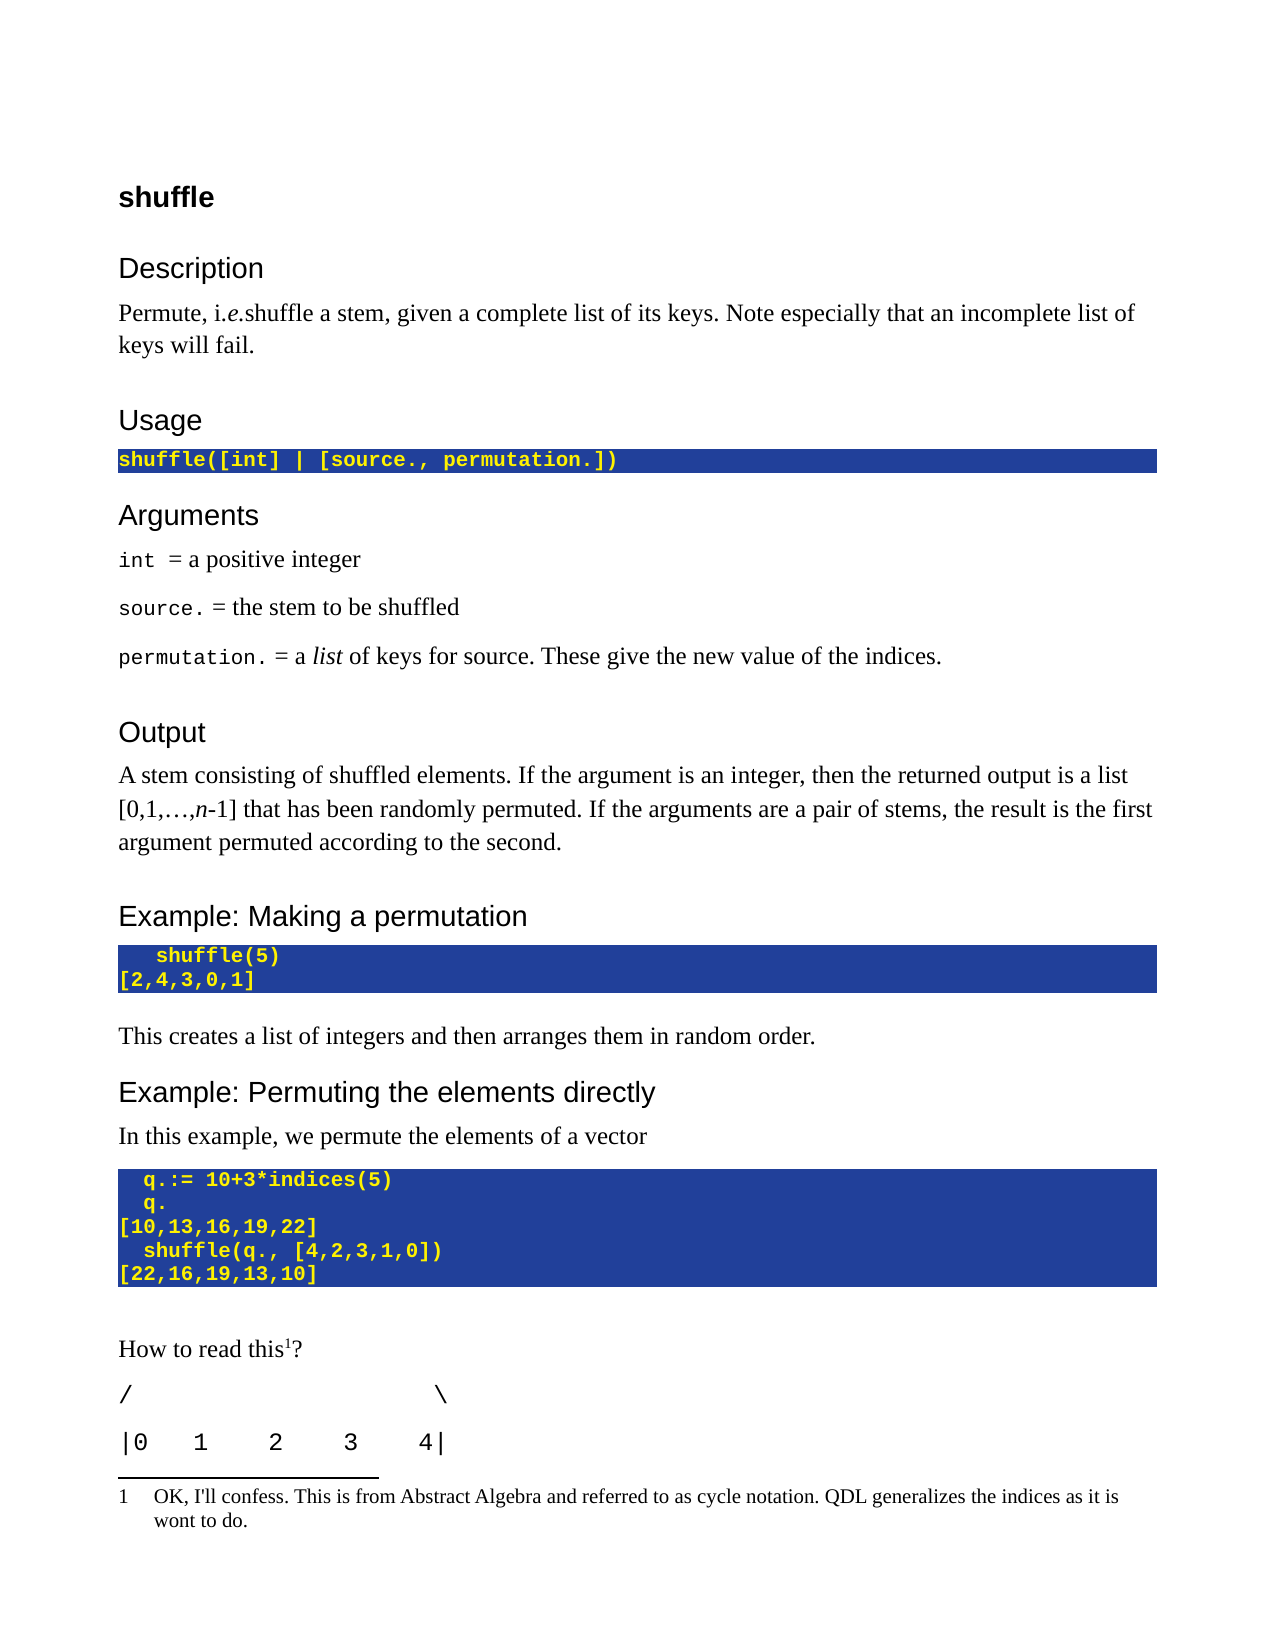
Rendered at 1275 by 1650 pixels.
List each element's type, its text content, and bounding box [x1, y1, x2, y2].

text OK, I'll confess. This is from Abstract Algebra and referred to as cycle notation. QDL generalizes the indices as it is wont to do. [118, 1484, 1157, 1532]
subtitle Usage [118, 403, 1157, 437]
text q. [118, 1192, 1157, 1216]
text [10,13,16,19,22] [118, 1216, 1157, 1240]
subtitle shuffle [118, 180, 1157, 214]
subtitle Output [118, 714, 1157, 748]
subtitle Description [118, 252, 1157, 285]
text shuffle([int] | [source., permutation.]) [118, 449, 1157, 473]
subtitle Example: Making a permutation [118, 899, 1157, 933]
text |0 1 2 3 4| [118, 1429, 1157, 1458]
text How to read this? [118, 1334, 1157, 1363]
text shuffle(5) [118, 945, 1157, 969]
text int = a positive integer [118, 544, 1157, 573]
text In this example, we permute the elements of a vector [118, 1121, 1157, 1150]
text This creates a list of integers and then arranges them in random order. [118, 1021, 1157, 1050]
subtitle Example: Permuting the elements directly [118, 1075, 1157, 1109]
text [2,4,3,0,1] [118, 969, 1157, 993]
text Permute, i.e.shuffle a stem, given a complete list of its keys. Note especially that an incomplete list of keys will fail. [118, 298, 1157, 359]
text [22,16,19,13,10] [118, 1263, 1157, 1287]
text q.:= 10+3*indices(5) [118, 1169, 1157, 1192]
text permutation. = a list of keys for source. These give the new value of the indices. [118, 641, 1157, 671]
text source. = the stem to be shuffled [118, 592, 1157, 622]
subtitle Arguments [118, 498, 1157, 531]
text shuffle(q., [4,2,3,1,0]) [118, 1240, 1157, 1263]
text A stem consisting of shuffled elements. If the argument is an integer, then the returned output is a list [0,1,…,n-1] that has been randomly permuted. If the arguments are a pair of stems, the result is the first argument permuted according to the second. [118, 761, 1157, 855]
text / \ [118, 1382, 1157, 1411]
